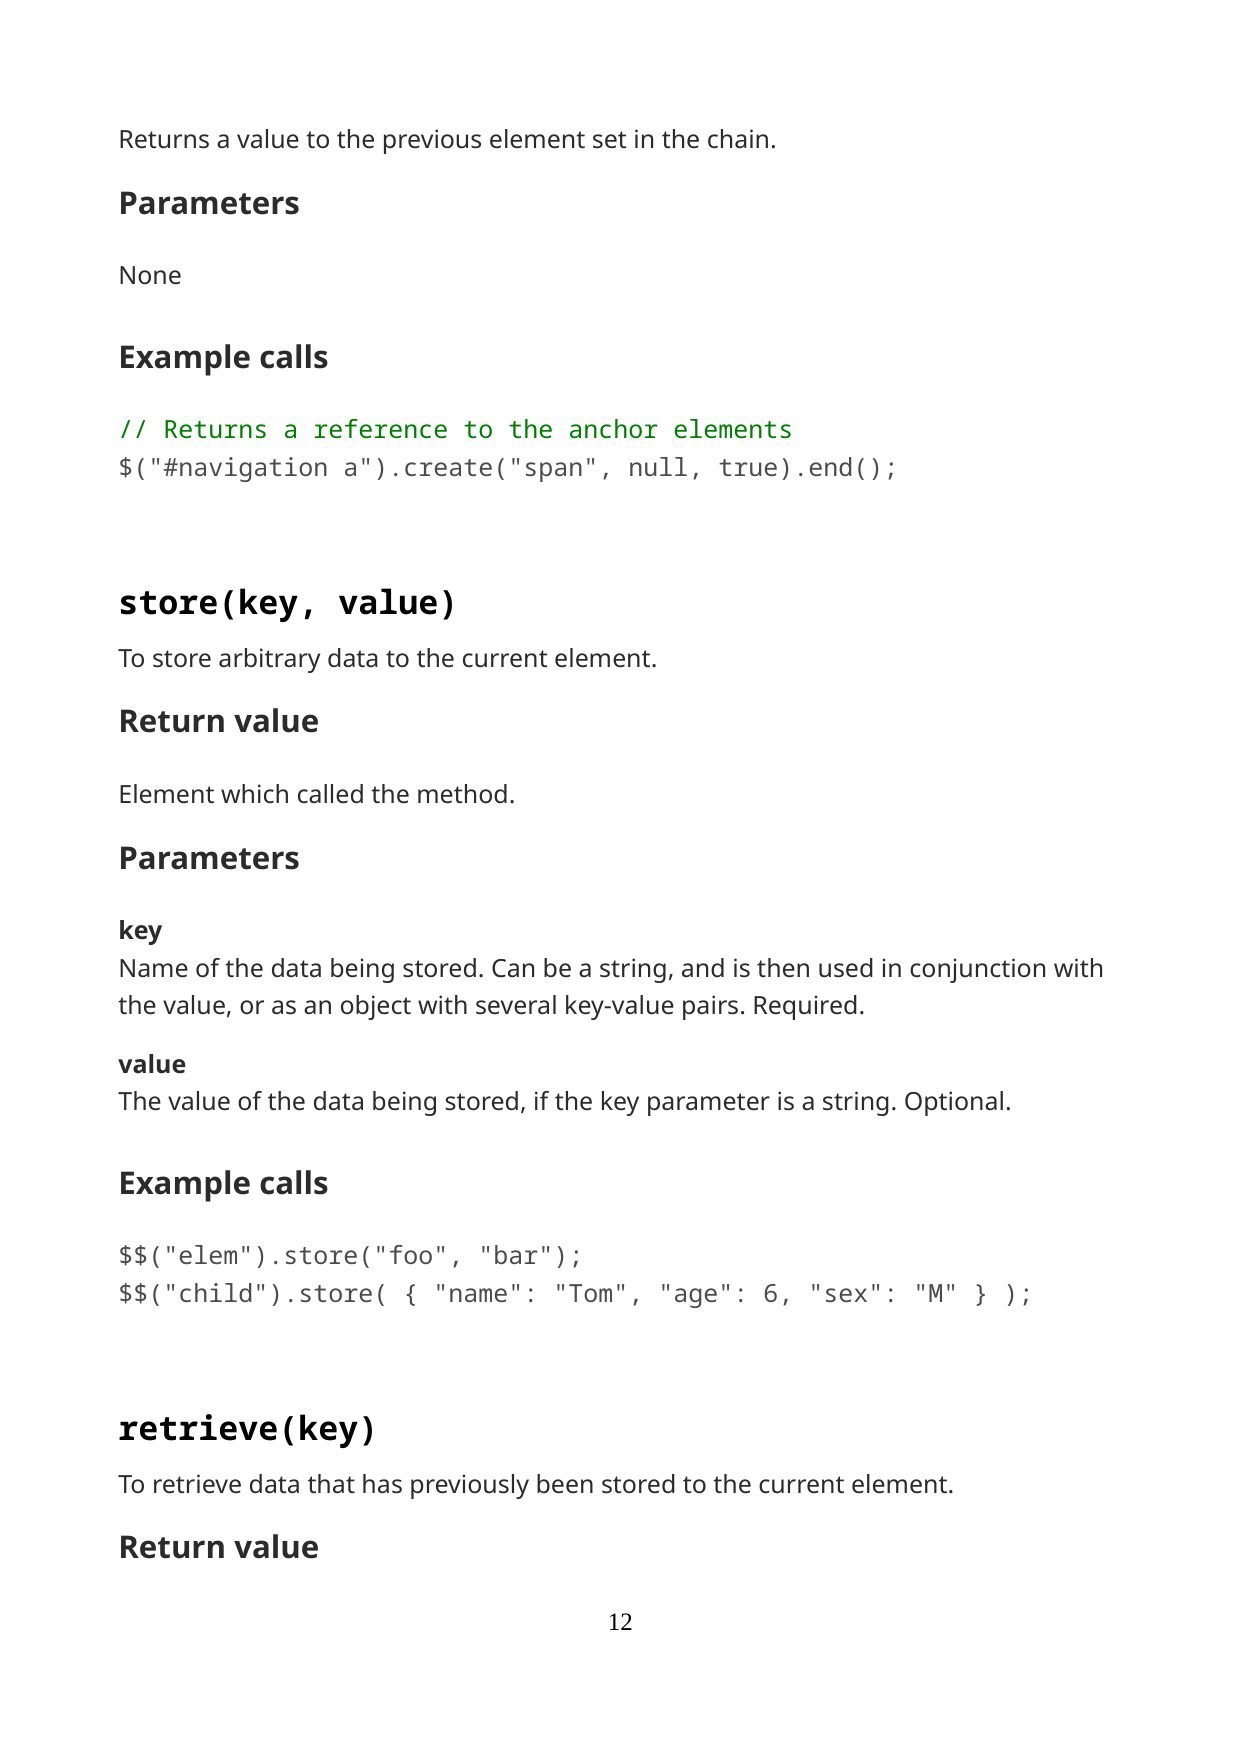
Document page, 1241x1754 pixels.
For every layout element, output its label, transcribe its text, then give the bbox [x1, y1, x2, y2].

text Parameters [118, 836, 1122, 878]
text value [118, 1043, 1122, 1081]
text Return value [118, 1525, 1122, 1568]
text Example calls [118, 1118, 1122, 1203]
text key [118, 909, 1122, 947]
text $$("elem").store("foo", "bar"); $$("child").store( { "name": "Tom", "age": 6, "sex": "M" } ); [118, 1234, 1122, 1309]
subtitle store(key, value) [118, 533, 1122, 624]
text // Returns a reference to the anchor elements $("#navigation a").create("span", null, true).end(); [118, 408, 1122, 483]
text To retrieve data that has previously been stored to the current element. [118, 1463, 1122, 1500]
text Parameters [118, 181, 1122, 223]
text Element which called the method. [118, 773, 1122, 811]
text Return value [118, 699, 1122, 742]
text None [118, 254, 1122, 292]
text To store arbitrary data to the current element. [118, 637, 1122, 674]
text Returns a value to the previous element set in the chain. [118, 118, 1122, 156]
text Name of the data being stored. Can be a string, and is then used in conjunction with the value, or as an object with several key-value pairs. Required. [118, 947, 1122, 1022]
text Example calls [118, 292, 1122, 377]
subtitle retrieve(key) [118, 1359, 1122, 1450]
text The value of the data being stored, if the key parameter is a string. Optional. [118, 1081, 1122, 1118]
